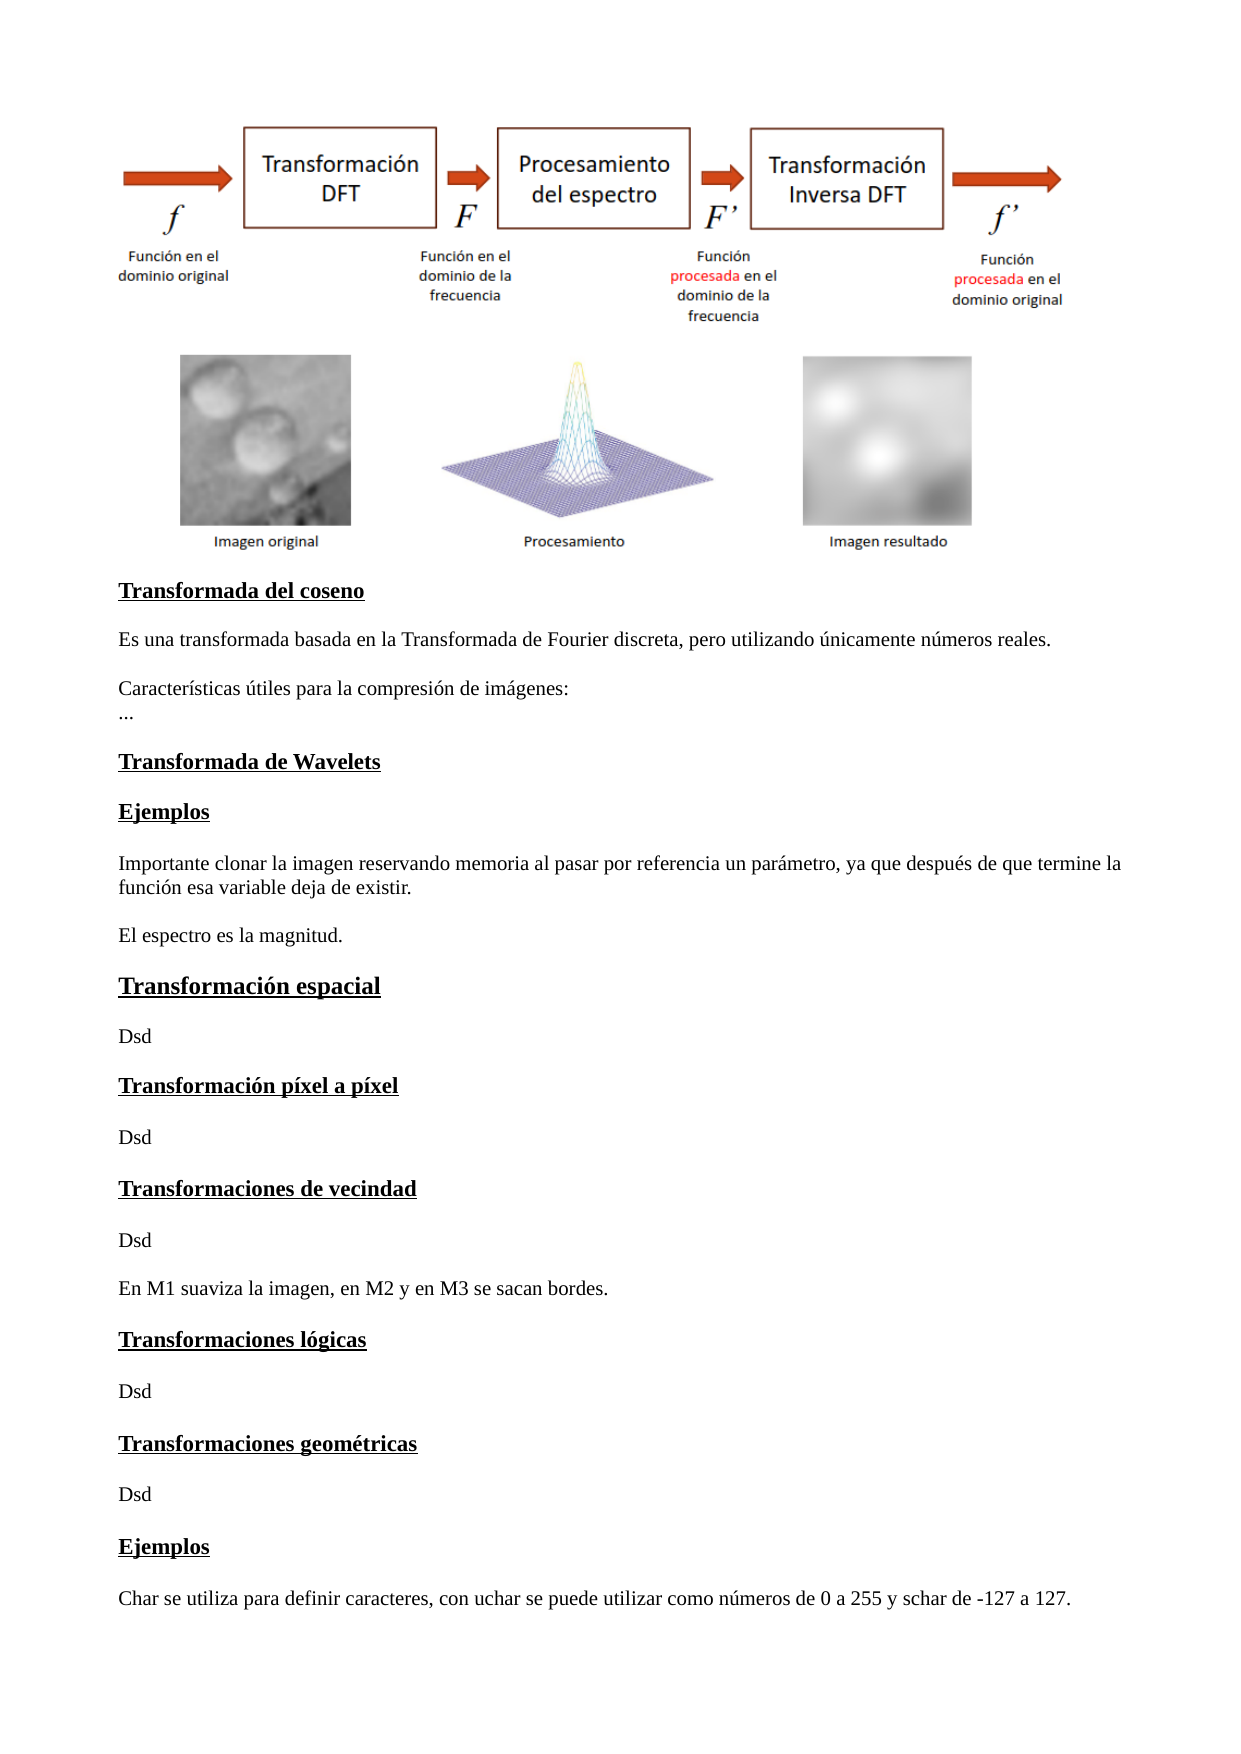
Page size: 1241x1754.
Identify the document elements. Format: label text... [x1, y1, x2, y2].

text Ejemplos [118, 1533, 1122, 1559]
text Transformada del coseno [118, 577, 1122, 603]
text Transformación píxel a píxel [118, 1072, 1122, 1098]
text Transformaciones de vecindad [118, 1175, 1122, 1202]
text Transformada de Wavelets [118, 748, 1122, 774]
text Char se utiliza para definir caracteres, con uchar se puede utilizar como números de 0 a 255 y schar de -127 a 127. [118, 1585, 1122, 1609]
picture [117, 123, 1073, 553]
text Importante clonar la imagen reservando memoria al pasar por referencia un parámetro, ya que después de que termine la función esa variable deja de existir. [118, 851, 1122, 899]
text En M1 suaviza la imagen, en M2 y en M3 se sacan bordes. [118, 1276, 1122, 1300]
text Ejemplos [118, 798, 1122, 824]
text ... [118, 699, 1122, 724]
text Transformaciones lógicas [118, 1326, 1122, 1353]
text Dsd [118, 1482, 1122, 1506]
text Dsd [118, 1125, 1122, 1149]
text Características útiles para la compresión de imágenes: [118, 676, 1122, 699]
text El espectro es la magnitud. [118, 923, 1122, 947]
text Dsd [118, 1228, 1122, 1252]
text Transformaciones geométricas [118, 1429, 1122, 1456]
text Dsd [118, 1379, 1122, 1403]
text Dsd [118, 1024, 1122, 1048]
text Transformación espacial [118, 971, 1122, 1000]
text Es una transformada basada en la Transformada de Fourier discreta, pero utilizando únicamente números reales. [118, 627, 1122, 651]
